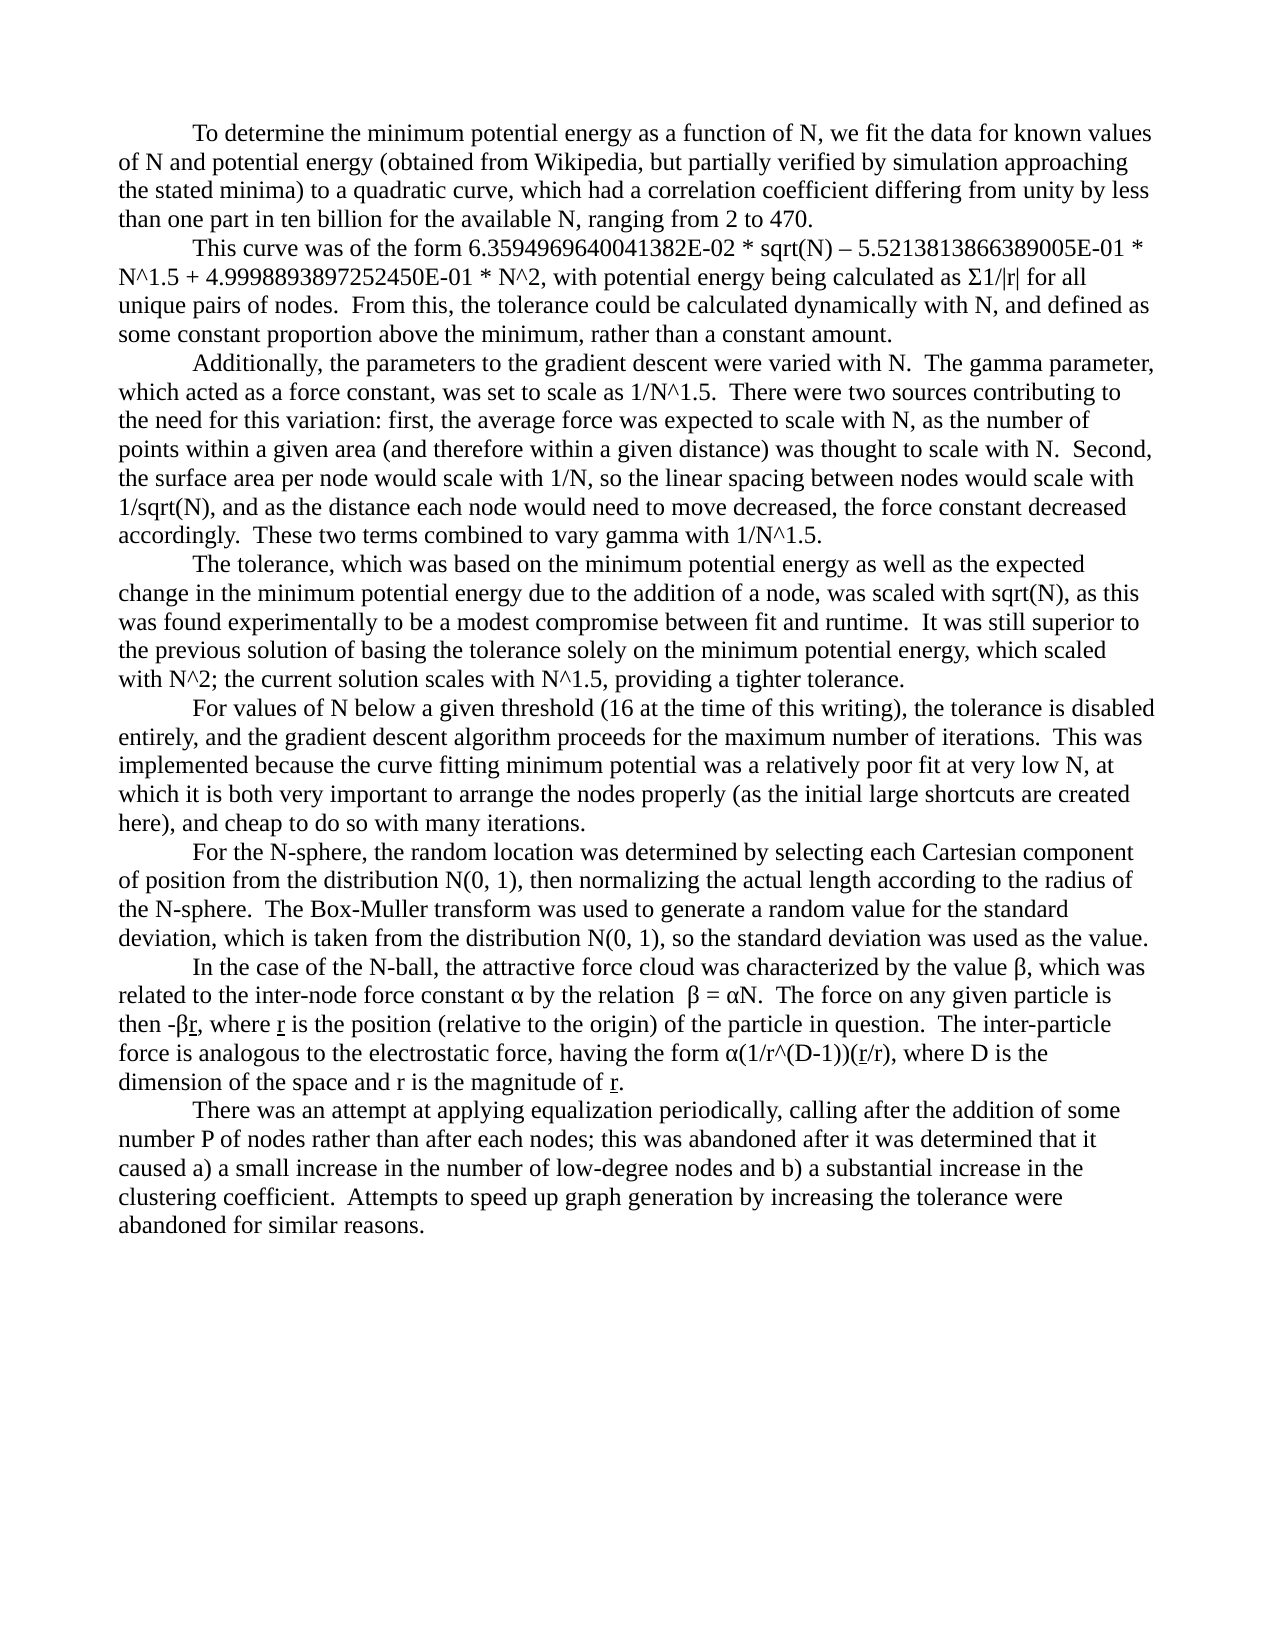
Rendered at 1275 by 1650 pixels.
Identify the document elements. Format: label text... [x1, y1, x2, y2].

text Additionally, the parameters to the gradient descent were varied with N. The gamma parameter, which acted as a force constant, was set to scale as 1/N^1.5. There were two sources contributing to the need for this variation: first, the average force was expected to scale with N, as the number of points within a given area (and therefore within a given distance) was thought to scale with N. Second, the surface area per node would scale with 1/N, so the linear spacing between nodes would scale with 1/sqrt(N), and as the distance each node would need to move decreased, the force constant decreased accordingly. These two terms combined to vary gamma with 1/N^1.5. [118, 348, 1157, 549]
text This curve was of the form 6.3594969640041382E-02 * sqrt(N) – 5.5213813866389005E-01 * N^1.5 + 4.9998893897252450E-01 * N^2, with potential energy being calculated as Σ1/|r| for all unique pairs of nodes. From this, the tolerance could be calculated dynamically with N, and defined as some constant proportion above the minimum, rather than a constant amount. [118, 233, 1157, 348]
text There was an attempt at applying equalization periodically, calling after the addition of some number P of nodes rather than after each nodes; this was abandoned after it was determined that it caused a) a small increase in the number of low-degree nodes and b) a substantial increase in the clustering coefficient. Attempts to speed up graph generation by increasing the tolerance were abandoned for similar reasons. [118, 1096, 1157, 1239]
text For the N-sphere, the random location was determined by selecting each Cartesian component of position from the distribution N(0, 1), then normalizing the actual length according to the radius of the N-sphere. The Box-Muller transform was used to generate a random value for the standard deviation, which is taken from the distribution N(0, 1), so the standard deviation was used as the value. [118, 837, 1157, 952]
text For values of N below a given threshold (16 at the time of this writing), the tolerance is disabled entirely, and the gradient descent algorithm proceeds for the maximum number of iterations. This was implemented because the curve fitting minimum potential was a relatively poor fit at very low N, at which it is both very important to arrange the nodes properly (as the initial large shortcuts are created here), and cheap to do so with many iterations. [118, 693, 1157, 837]
text The tolerance, which was based on the minimum potential energy as well as the expected change in the minimum potential energy due to the addition of a node, was scaled with sqrt(N), as this was found experimentally to be a modest compromise between fit and runtime. It was still superior to the previous solution of basing the tolerance solely on the minimum potential energy, which scaled with N^2; the current solution scales with N^1.5, providing a tighter tolerance. [118, 549, 1157, 693]
text To determine the minimum potential energy as a function of N, we fit the data for known values of N and potential energy (obtained from Wikipedia, but partially verified by simulation approaching the stated minima) to a quadratic curve, which had a correlation coefficient differing from unity by less than one part in ten billion for the available N, ranging from 2 to 470. [118, 118, 1157, 233]
text In the case of the N-ball, the attractive force cloud was characterized by the value β, which was related to the inter-node force constant α by the relation β = αN. The force on any given particle is then -βr, where r is the position (relative to the origin) of the particle in question. The inter-particle force is analogous to the electrostatic force, having the form α(1/r^(D-1))(r/r), where D is the dimension of the space and r is the magnitude of r. [118, 952, 1157, 1096]
